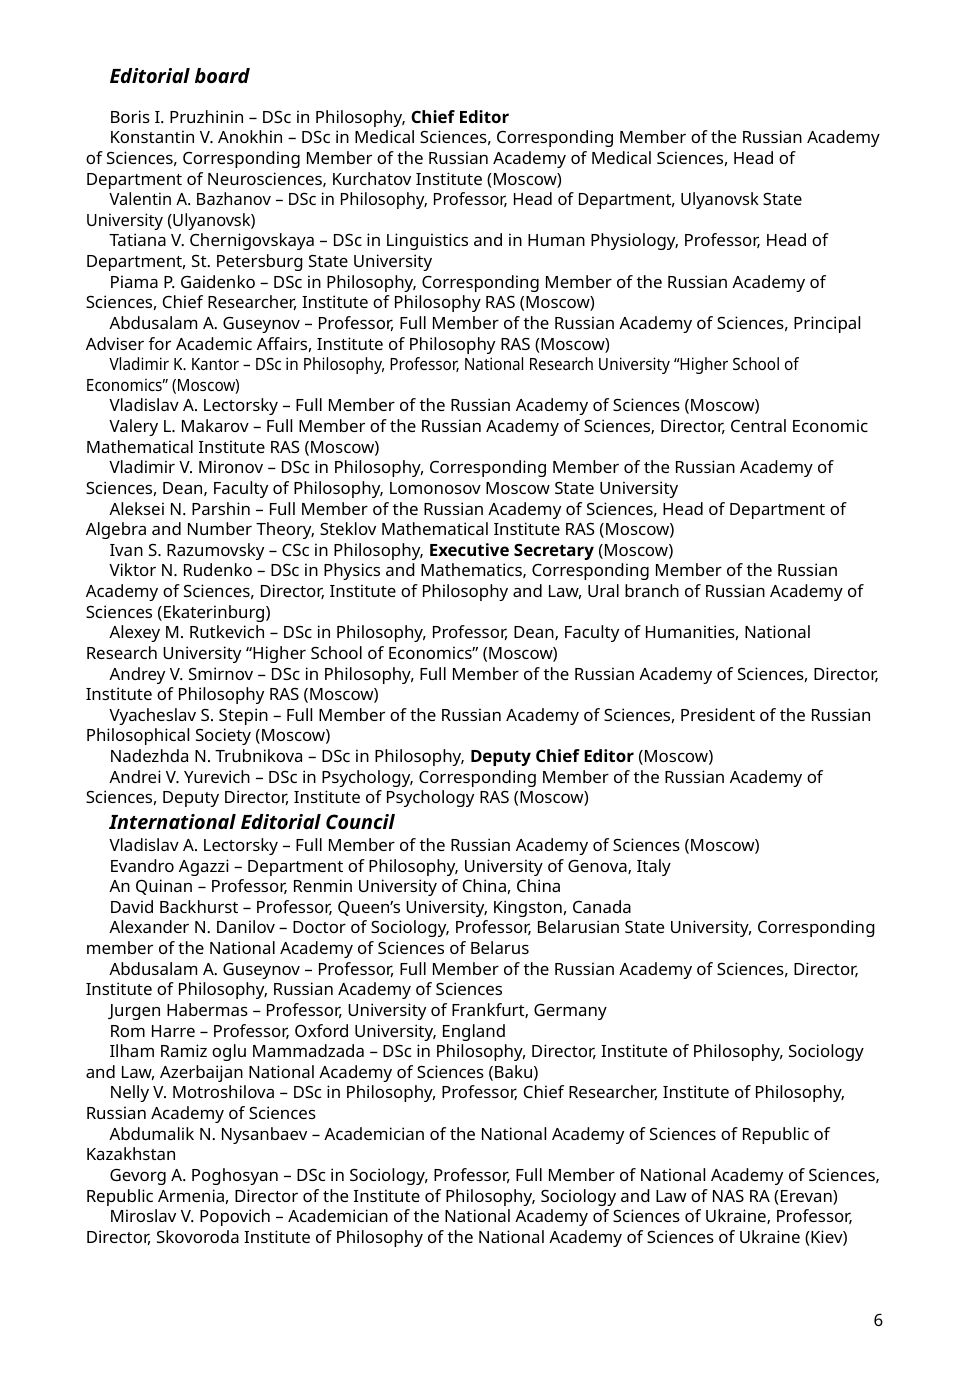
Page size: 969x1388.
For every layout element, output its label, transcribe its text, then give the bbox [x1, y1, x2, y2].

text Vladimir K. Kantor – DSc in Philosophy, Professor, National Research University “Higher School of Economics” (Moscow) [86, 354, 883, 395]
text Vladislav A. Lectorsky – Full Member of the Russian Academy of Sciences (Moscow) [86, 395, 883, 416]
text Vyacheslav S. Stepin – Full Member of the Russian Academy of Sciences, President of the Russian Philosophical Society (Moscow) [86, 705, 883, 746]
text Gevorg A. Poghosyan – DSc in Sociology, Professor, Full Member of National Academy of Sciences, Republic Armenia, Director of the Institute of Philosophy, Sociology and Law of NAS RA (Erevan) [86, 1165, 883, 1206]
text Abdusalam A. Guseynov – Professor, Full Member of the Russian Academy of Sciences, Principal Adviser for Academic Affairs, Institute of Philosophy RAS (Moscow) [86, 313, 883, 354]
text Ilham Ramiz oglu Mammadzada – DSc in Philosophy, Director, Institute of Philosophy, Sociology and Law, Azerbaijan National Academy of Sciences (Baku) [86, 1041, 883, 1082]
text Nelly V. Motroshilova – DSc in Philosophy, Professor, Chief Researcher, Institute of Philosophy, Russian Academy of Sciences [86, 1082, 883, 1124]
text Valery L. Makarov – Full Member of the Russian Academy of Sciences, Director, Central Economic Mathematical Institute RAS (Moscow) [86, 416, 883, 457]
text Tatiana V. Chernigovskaya – DSc in Linguistics and in Human Physiology, Professor, Head of Department, St. Petersburg State University [86, 230, 883, 272]
text Evandro Agazzi – Department of Philosophy, University of Genova, Italy [86, 856, 883, 876]
text David Backhurst – Professor, Queen’s University, Kingston, Canada [86, 897, 883, 917]
text Miroslav V. Popovich – Academician of the National Academy of Sciences of Ukraine, Professor, Director, Skovoroda Institute of Philosophy of the National Academy of Sciences of Ukraine (Kiev) [86, 1206, 883, 1247]
text Jurgen Habermas – Professor, University of Frankfurt, Germany [86, 1000, 883, 1021]
text Piama P. Gaidenko – DSc in Philosophy, Corresponding Member of the Russian Academy of Sciences, Chief Researcher, Institute of Philosophy RAS (Moscow) [86, 272, 883, 313]
text Nadezhda N. Trubnikova – DSc in Philosophy, Deputy Chief Editor (Moscow) [86, 746, 883, 767]
text Vladislav A. Lectorsky – Full Member of the Russian Academy of Sciences (Moscow) [86, 835, 883, 856]
text Alexey M. Rutkevich – DSc in Philosophy, Professor, Dean, Faculty of Humanities, National Research University “Higher School of Economics” (Moscow) [86, 622, 883, 663]
text Aleksei N. Parshin – Full Member of the Russian Academy of Sciences, Head of Department of Algebra and Number Theory, Steklov Mathematical Institute RAS (Moscow) [86, 498, 883, 540]
text Boris I. Pruzhinin – DSc in Philosophy, Chief Editor [86, 107, 883, 127]
text Abdusalam A. Guseynov – Professor, Full Member of the Russian Academy of Sciences, Director, Institute of Philosophy, Russian Academy of Sciences [86, 959, 883, 1000]
text Vladimir V. Mironov – DSc in Philosophy, Corresponding Member of the Russian Academy of Sciences, Dean, Faculty of Philosophy, Lomonosov Moscow State University [86, 457, 883, 498]
text Editorial board [86, 62, 883, 89]
text Ivan S. Razumovsky – CSc in Philosophy, Executive Secretary (Moscow) [86, 540, 883, 560]
text International Editorial Council [86, 808, 883, 835]
text Rom Harre – Professor, Oxford University, England [86, 1021, 883, 1041]
text Abdumalik N. Nysanbaev – Academician of the National Academy of Sciences of Republic of Kazakhstan [86, 1124, 883, 1165]
text Konstantin V. Anokhin – DSc in Medical Sciences, Corresponding Member of the Russian Academy of Sciences, Corresponding Member of the Russian Academy of Medical Sciences, Head of Department of Neurosciences, Kurchatov Institute (Moscow) [86, 127, 883, 189]
text Viktor N. Rudenko – DSc in Physics and Mathematics, Corresponding Member of the Russian Academy of Sciences, Director, Institute of Philosophy and Law, Ural branch of Russian Academy of Sciences (Ekaterinburg) [86, 560, 883, 622]
text Valentin A. Bazhanov – DSc in Philosophy, Professor, Head of Department, Ulyanovsk State University (Ulyanovsk) [86, 189, 883, 230]
text Andrey V. Smirnov – DSc in Philosophy, Full Member of the Russian Academy of Sciences, Director, Institute of Philosophy RAS (Moscow) [86, 663, 883, 705]
text An Quinan – Professor, Renmin University of China, China [86, 876, 883, 897]
text Alexander N. Danilov – Doctor of Sociology, Professor, Belarusian State University, Corresponding member of the National Academy of Sciences of Belarus [86, 917, 883, 959]
text Andrei V. Yurevich – DSc in Psychology, Corresponding Member of the Russian Academy of Sciences, Deputy Director, Institute of Psychology RAS (Moscow) [86, 767, 883, 808]
